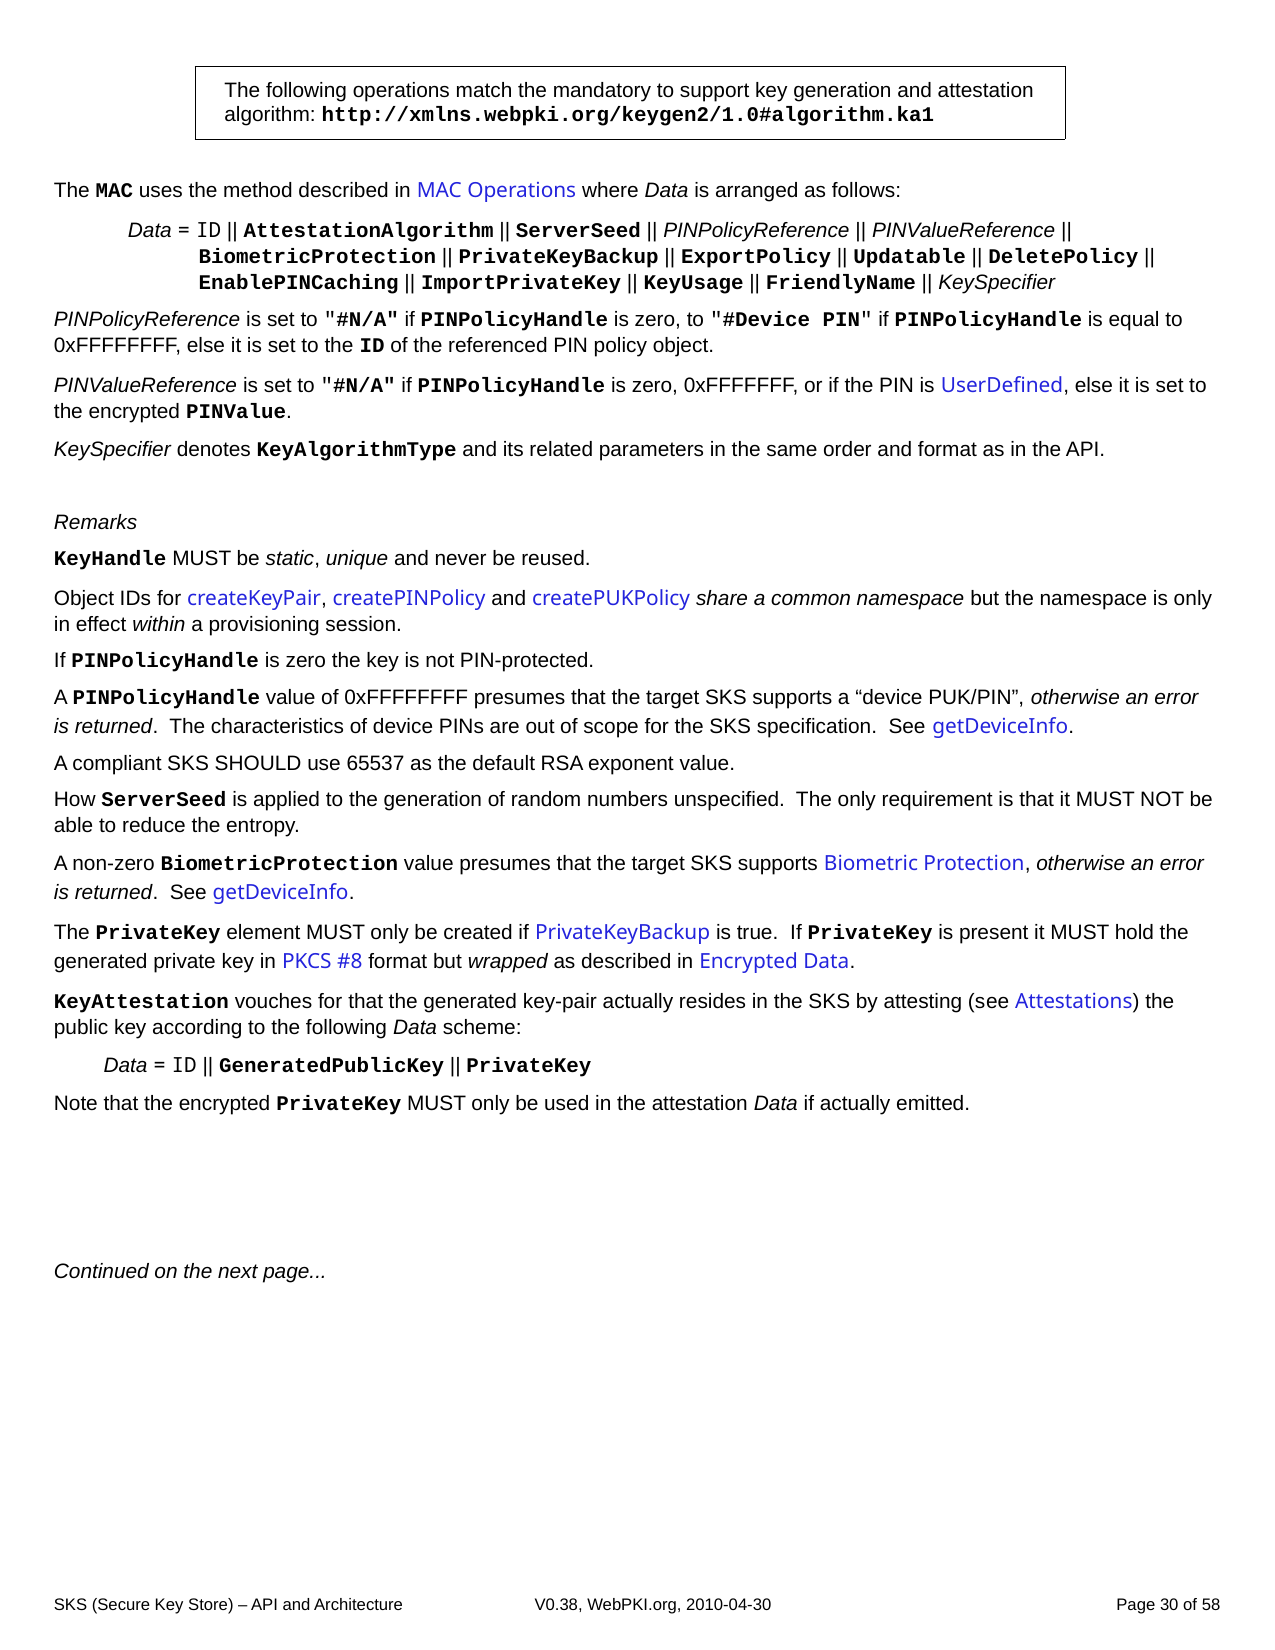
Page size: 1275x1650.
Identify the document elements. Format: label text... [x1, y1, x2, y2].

text The PrivateKey element MUST only be created if PrivateKeyBackup is true. If PrivateKey is present it MUST hold the generated private key in PKCS #8 format but wrapped as described in Encrypted Data. [54, 917, 1221, 974]
text How ServerSeed is applied to the generation of random numbers unspecified. The only requirement is that it MUST NOT be able to reduce the entropy. [54, 787, 1221, 837]
text KeySpecifier denotes KeyAlgorithmType and its related parameters in the same order and format as in the API. [54, 437, 1221, 462]
text A compliant SKS SHOULD use 65537 as the default RSA exponent value. [54, 751, 1221, 775]
text KeyAttestation vouches for that the generated key-pair actually resides in the SKS by attesting (see Attestations) the public key according to the following Data scheme: [54, 986, 1221, 1038]
text KeyHandle MUST be static, unique and never be reused. [54, 546, 1221, 572]
text A non-zero BiometricProtection value presumes that the target SKS supports Biometric Protection, otherwise an error is returned. See getDeviceInfo. [54, 848, 1221, 905]
text Data = ID || AttestationAlgorithm || ServerSeed || PINPolicyReference || PINValueReference || BiometricProtection || PrivateKeyBackup || ExportPolicy || Updatable || DeletePolicy || EnablePINCaching || ImportPrivateKey || KeyUsage || FriendlyName || KeySpecifier [54, 215, 1221, 295]
text PINPolicyReference is set to "#N/A" if PINPolicyHandle is zero, to "#Device PIN" if PINPolicyHandle is equal to 0xFFFFFFFF, else it is set to the ID of the referenced PIN policy object. [54, 307, 1221, 359]
text Note that the encrypted PrivateKey MUST only be used in the attestation Data if actually emitted. [54, 1091, 1221, 1140]
text If PINPolicyHandle is zero the key is not PIN-protected. [54, 647, 1221, 673]
text Continued on the next page... [54, 1259, 1221, 1283]
text Data = ID || GeneratedPublicKey || PrivateKey [54, 1050, 1221, 1079]
text Object IDs for createKeyPair, createPINPolicy and createPUKPolicy share a common namespace but the namespace is only in effect within a provisioning session. [54, 583, 1221, 636]
text PINValueReference is set to "#N/A" if PINPolicyHandle is zero, 0xFFFFFFF, or if the PIN is UserDefined, else it is set to the encrypted PINValue. [54, 371, 1221, 425]
text Remarks [54, 510, 1221, 534]
table_header The following operations match the mandatory to support key generation and attestation algorithm: http://xmlns.webpki.org/keygen2/1.0#algorithm.ka1 [196, 67, 1065, 139]
text A PINPolicyHandle value of 0xFFFFFFFF presumes that the target SKS supports a “device PUK/PIN”, otherwise an error is returned. The characteristics of device PINs are out of scope for the SKS specification. See getDeviceInfo. [54, 685, 1221, 739]
text The MAC uses the method described in MAC Operations where Data is arranged as follows: [54, 175, 1221, 203]
